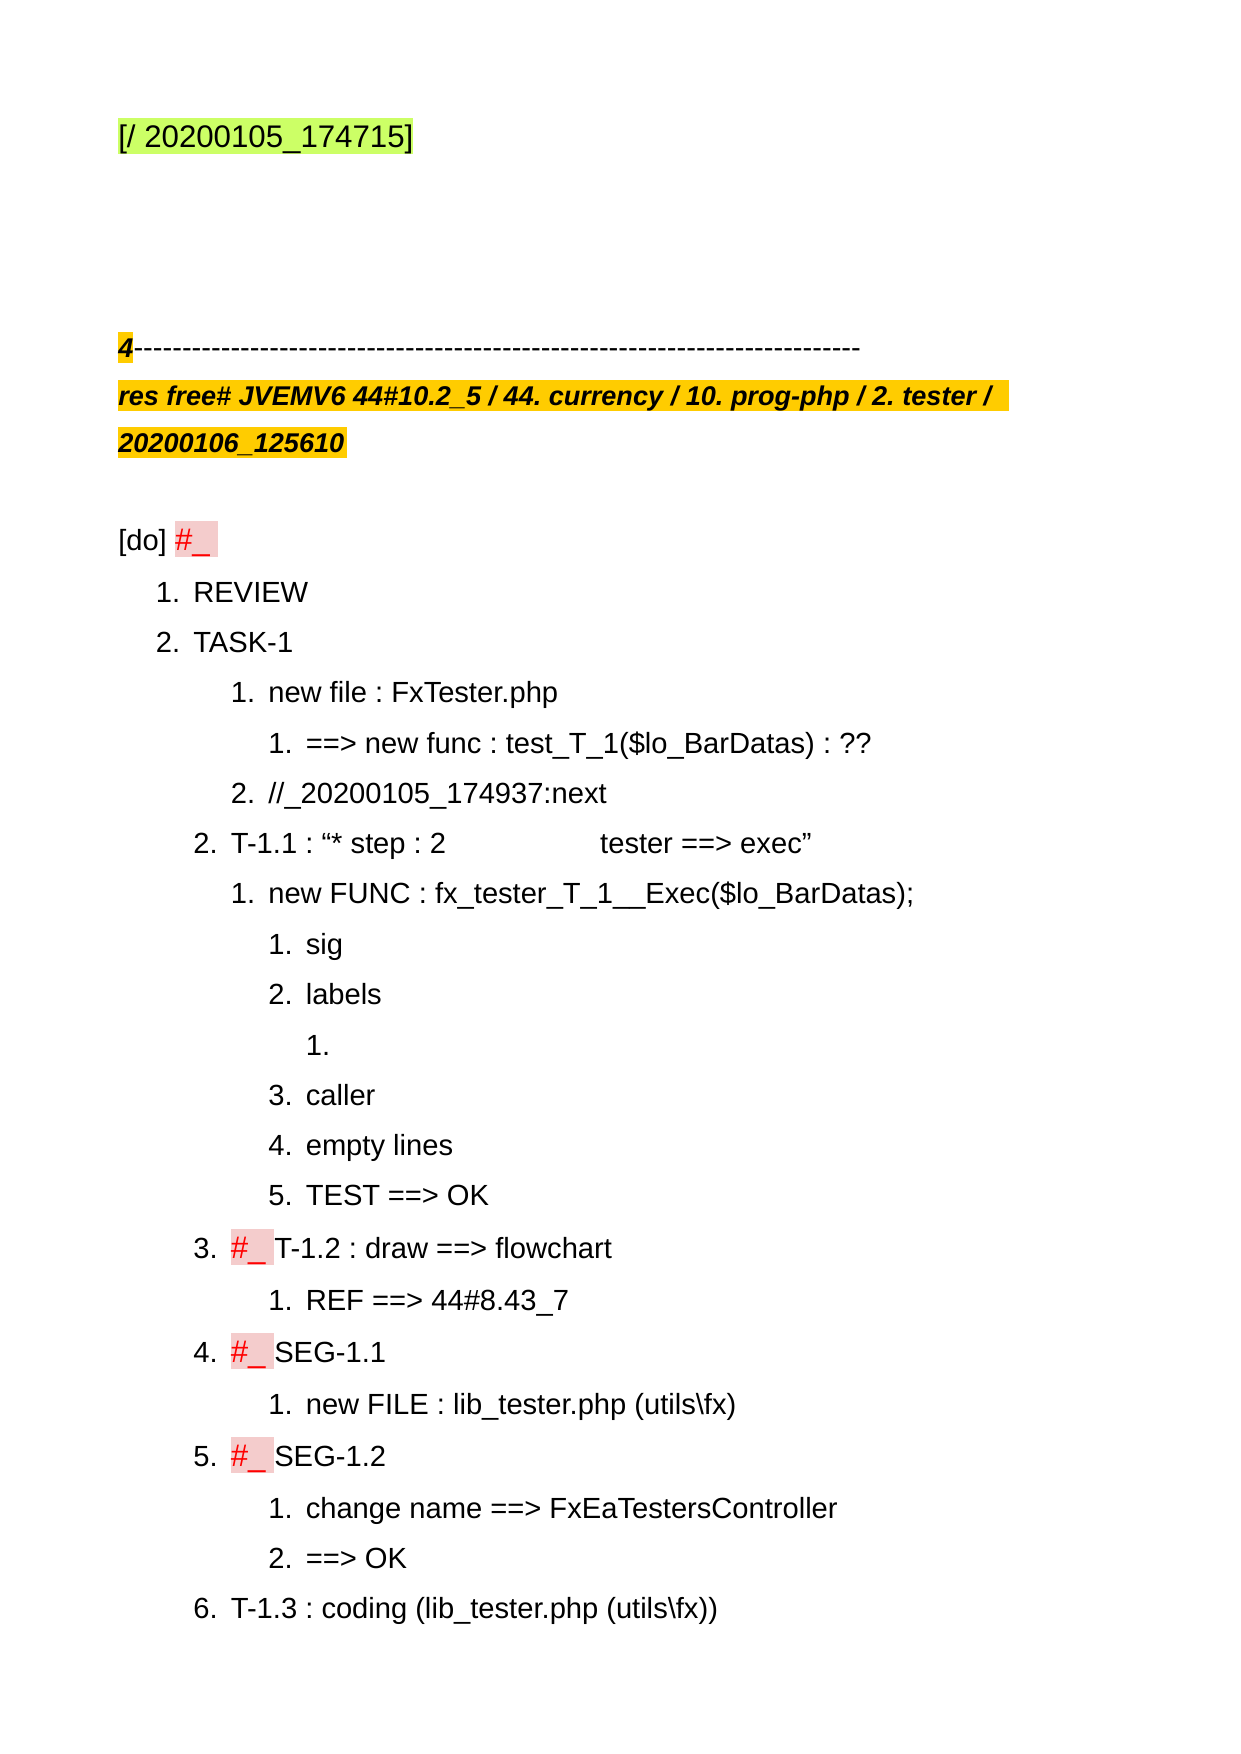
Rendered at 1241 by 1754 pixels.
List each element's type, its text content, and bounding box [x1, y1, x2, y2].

list REVIEW [156, 575, 1122, 608]
list new file : FxTester.php [231, 675, 1122, 709]
text 4--------------------------------------------------------------------------- [118, 330, 1122, 363]
list //_20200105_174937:next [231, 776, 1122, 809]
list new FUNC : fx_tester_T_1__Exec($lo_BarDatas); [231, 877, 1122, 910]
list new FILE : lib_tester.php (utils\fx) [268, 1387, 1122, 1420]
list #_ T-1.2 : draw ==> flowchart [193, 1229, 1122, 1265]
list empty lines [268, 1128, 1122, 1162]
text [do] #_ [118, 521, 1122, 557]
list ==> OK [268, 1541, 1122, 1575]
list labels [268, 977, 1122, 1011]
list REF ==> 44#8.43_7 [268, 1283, 1122, 1316]
list ==> new func : test_T_1($lo_BarDatas) : ?? [268, 726, 1122, 759]
list TEST ==> OK [268, 1178, 1122, 1212]
list T-1.3 : coding (lib_tester.php (utils\fx)) [193, 1592, 1122, 1625]
list T-1.1 : “* step : 2 tester ==> exec” [193, 826, 1122, 860]
text res free# JVEMV6 44#10.2_5 / 44. currency / 10. prog-php / 2. tester / 20200106_125610 [118, 380, 1122, 458]
list sig [268, 927, 1122, 960]
text [/ 20200105_174715] [118, 118, 1122, 154]
list change name ==> FxEaTestersController [268, 1491, 1122, 1524]
list #_ SEG-1.1 [193, 1333, 1122, 1369]
list #_ SEG-1.2 [193, 1437, 1122, 1473]
list caller [268, 1078, 1122, 1111]
list TASK-1 [156, 625, 1122, 658]
